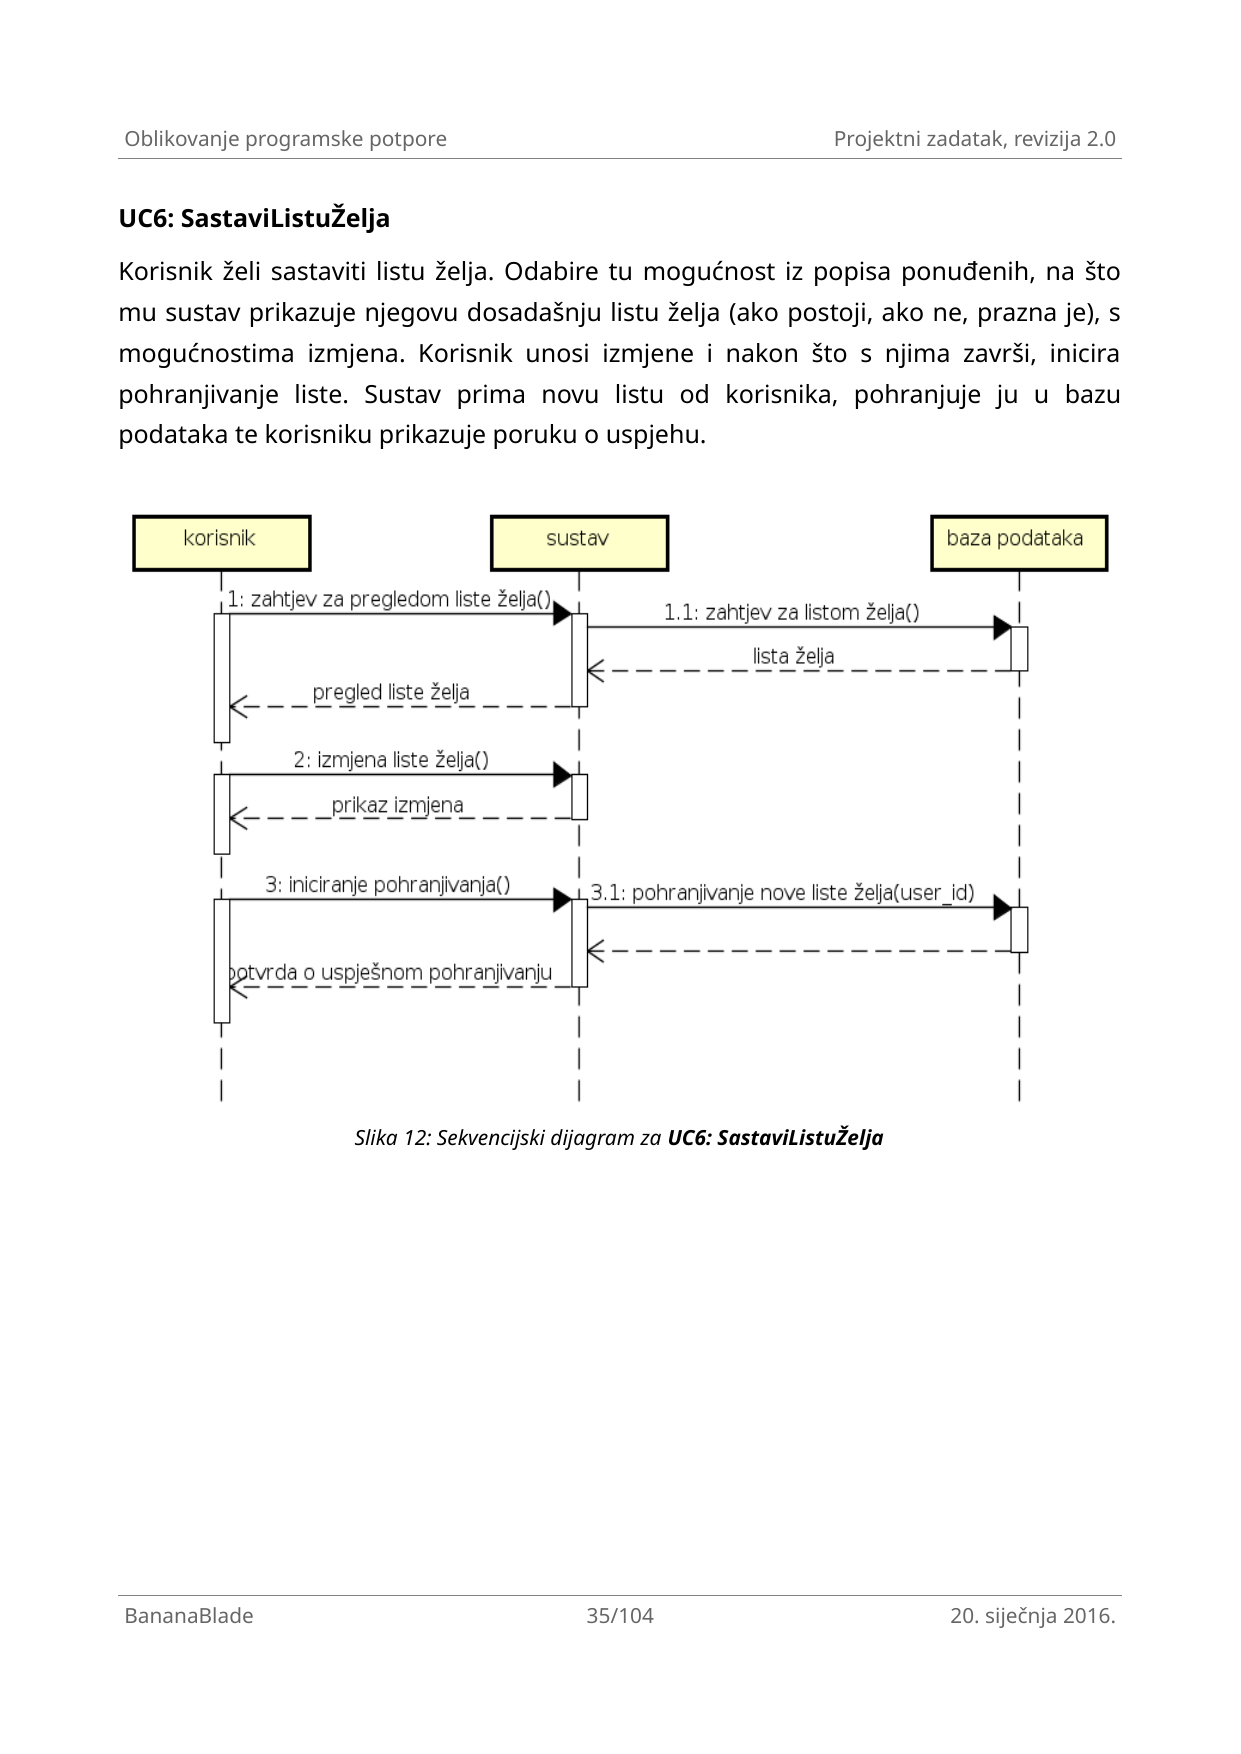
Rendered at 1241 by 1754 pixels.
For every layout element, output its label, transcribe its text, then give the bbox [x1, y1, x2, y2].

subtitle UC6: SastaviListuŽelja [118, 201, 1122, 234]
text Slika 12: Sekvencijski dijagram za UC6: SastaviListuŽelja [118, 1118, 1122, 1151]
picture [118, 500, 1123, 1118]
text Korisnik želi sastaviti listu želja. Odabire tu mogućnost iz popisa ponuđenih, na što mu sustav prikazuje njegovu dosadašnju listu želja (ako postoji, ako ne, prazna je), s mogućnostima izmjena. Korisnik unosi izmjene i nakon što s njima završi, inicira pohranjivanje liste. Sustav prima novu listu od korisnika, pohranjuje ju u bazu podataka te korisniku prikazuje poruku o uspjehu. [118, 254, 1122, 451]
